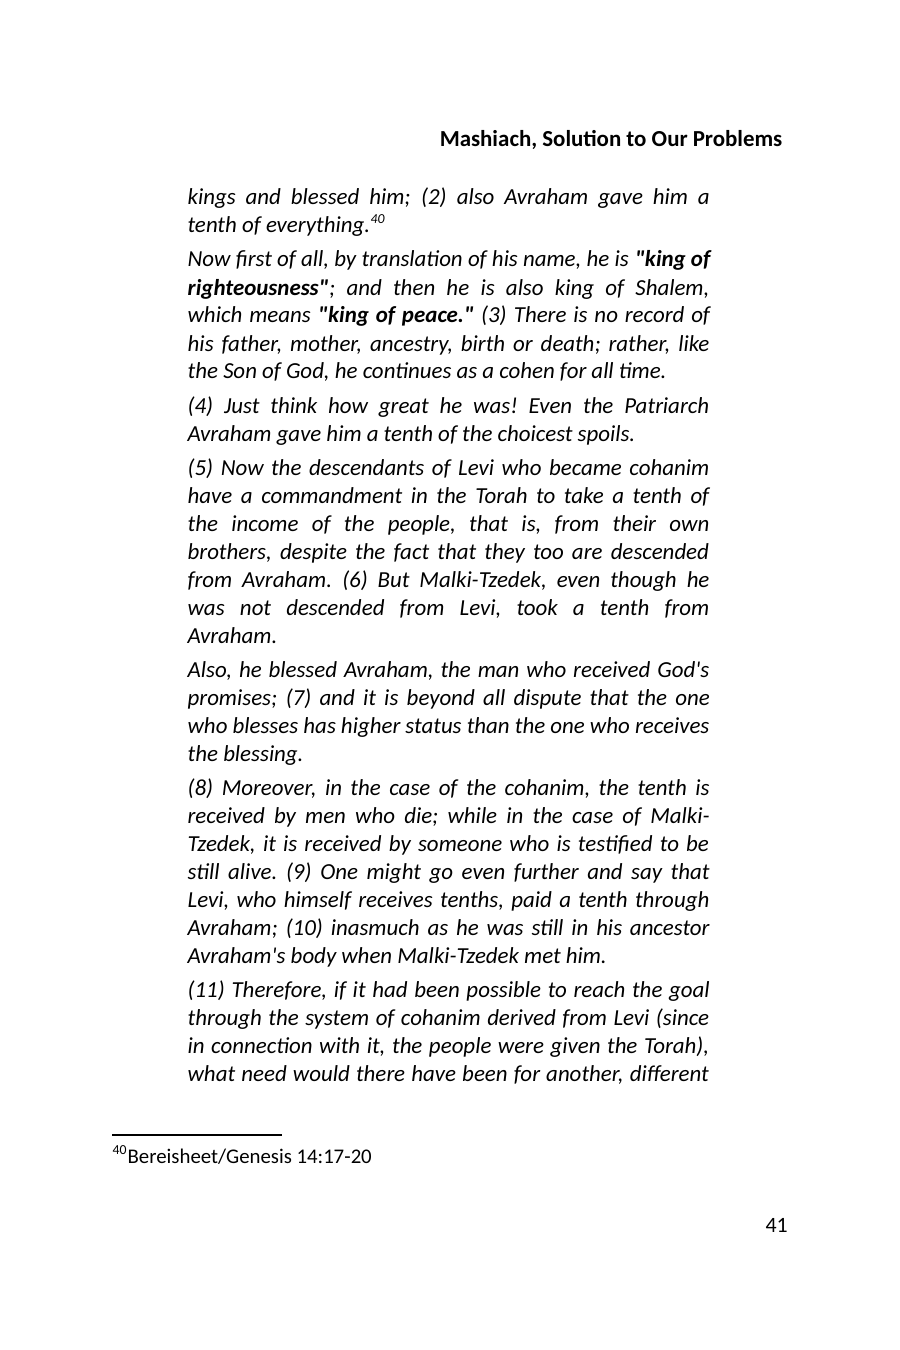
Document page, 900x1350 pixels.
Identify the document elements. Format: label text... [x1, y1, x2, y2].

text (11) Therefore, if it had been possible to reach the goal through the system of cohanim derived from Levi (since in connection with it, the people were given the Torah), what need would there have been for another, different [187, 975, 712, 1087]
text (5) Now the descendants of Levi who became cohanim have a commandment in the Torah to take a tenth of the income of the people, that is, from their own brothers, despite the fact that they too are descended from Avraham. (6) But Malki-Tzedek, even though he was not descended from Levi, took a tenth from Avraham. [187, 453, 712, 649]
text kings and blessed him; (2) also Avraham gave him a tenth of everything. [187, 182, 712, 238]
text (4) Just think how great he was! Even the Patriarch Avraham gave him a tenth of the choicest spoils. [187, 391, 712, 447]
text Now first of all, by translation of his name, he is "king of righteousness"; and then he is also king of Shalem, which means "king of peace." (3) There is no record of his father, mother, ancestry, birth or death; rather, like the Son of God, he continues as a cohen for all time. [187, 244, 712, 385]
text Also, he blessed Avraham, the man who received God's promises; (7) and it is beyond all dispute that the one who blesses has higher status than the one who receives the blessing. [187, 655, 712, 767]
text Bereisheet/Genesis 14:17-20 [112, 1141, 787, 1169]
text (8) Moreover, in the case of the cohanim, the tenth is received by men who die; while in the case of Malki-Tzedek, it is received by someone who is testified to be still alive. (9) One might go even further and say that Levi, who himself receives tenths, paid a tenth through Avraham; (10) inasmuch as he was still in his ancestor Avraham's body when Malki-Tzedek met him. [187, 773, 712, 969]
